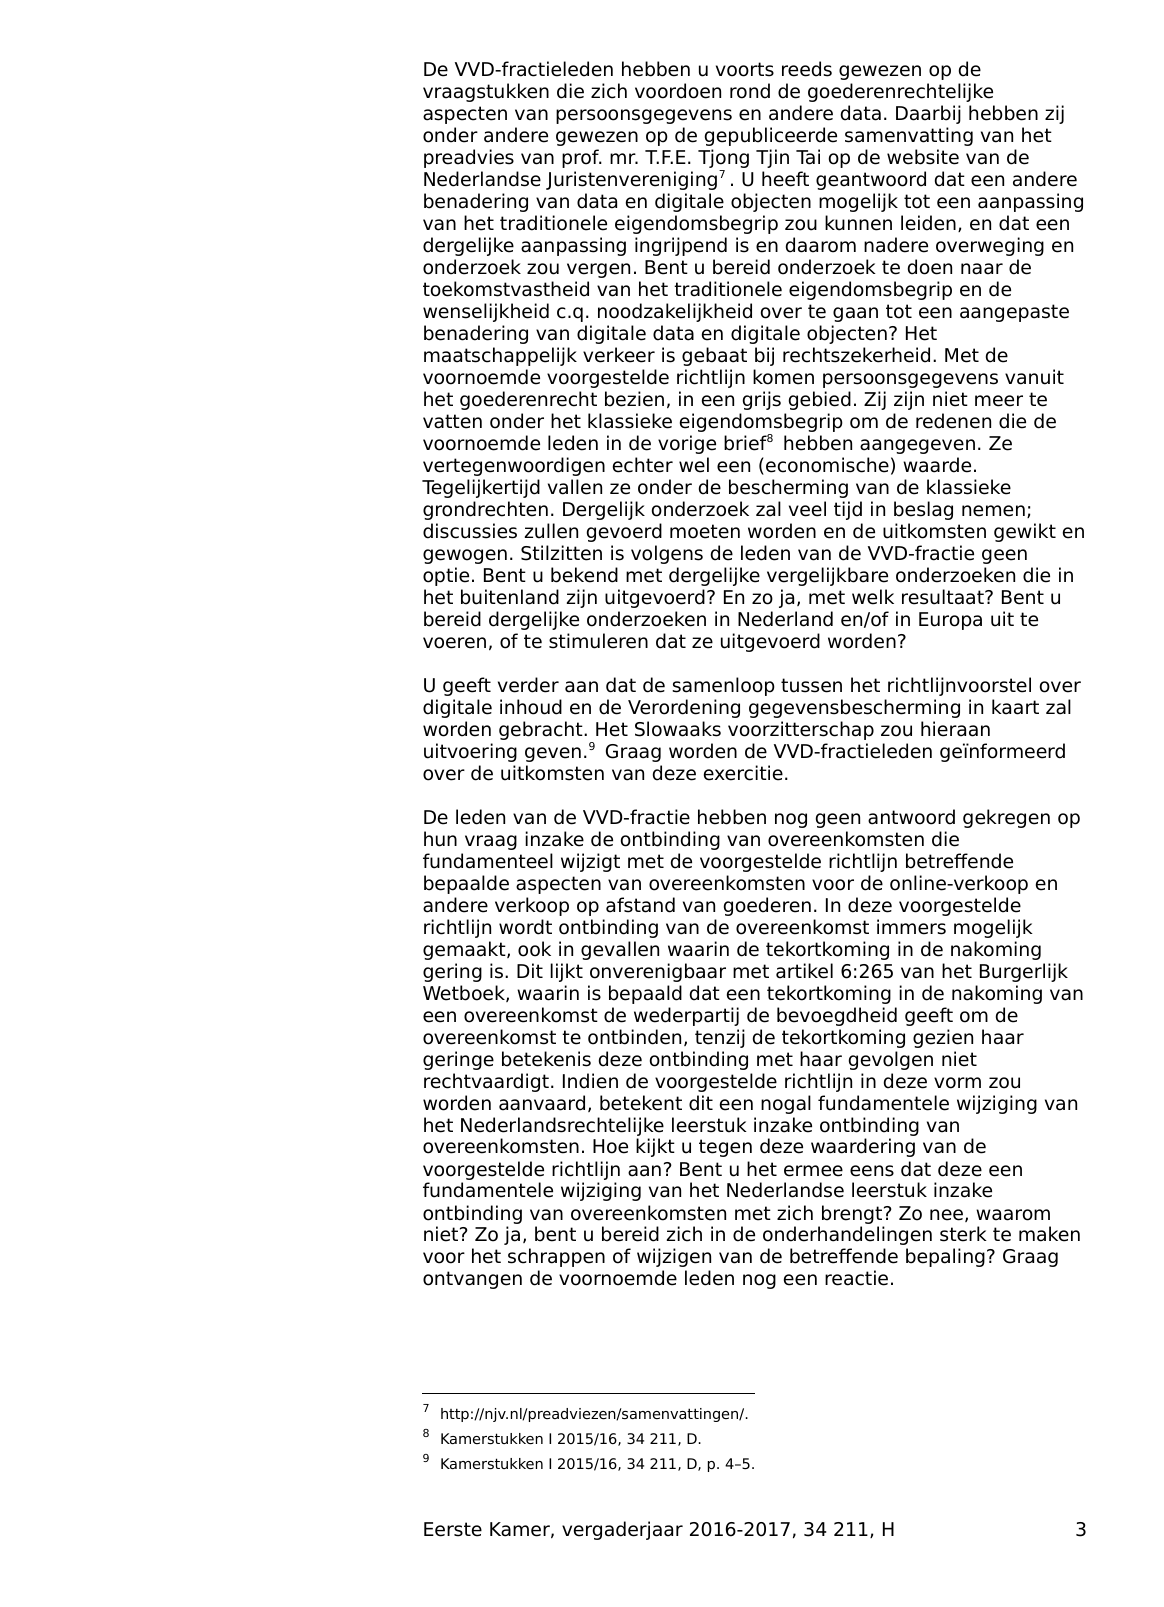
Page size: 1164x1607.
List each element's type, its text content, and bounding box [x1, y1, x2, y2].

text Kamerstukken I 2015/16, 34 211, D. [422, 1427, 1087, 1449]
text http://njv.nl/preadviezen/samenvattingen/. [422, 1402, 1087, 1424]
text De VVD-fractieleden hebben u voorts reeds gewezen op de vraagstukken die zich voordoen rond de goederenrechtelijke aspecten van persoonsgegevens en andere data. Daarbij hebben zij onder andere gewezen op de gepubliceerde samenvatting van het preadvies van prof. mr. T.F.E. Tjong Tjin Tai op de website van de Nederlandse Juristenvereniging. U heeft geantwoord dat een andere benadering van data en digitale objecten mogelijk tot een aanpassing van het traditionele eigendomsbegrip zou kunnen leiden, en dat een dergelijke aanpassing ingrijpend is en daarom nadere overweging en onderzoek zou vergen. Bent u bereid onderzoek te doen naar de toekomstvastheid van het traditionele eigendomsbegrip en de wenselijkheid c.q. noodzakelijkheid over te gaan tot een aangepaste benadering van digitale data en digitale objecten? Het maatschappelijk verkeer is gebaat bij rechtszekerheid. Met de voornoemde voorgestelde richtlijn komen persoonsgegevens vanuit het goederenrecht bezien, in een grijs gebied. Zij zijn niet meer te vatten onder het klassieke eigendomsbegrip om de redenen die de voornoemde leden in de vorige brief hebben aangegeven. Ze vertegenwoordigen echter wel een (economische) waarde. Tegelijkertijd vallen ze onder de bescherming van de klassieke grondrechten. Dergelijk onderzoek zal veel tijd in beslag nemen; discussies zullen gevoerd moeten worden en de uitkomsten gewikt en gewogen. Stilzitten is volgens de leden van de VVD-fractie geen optie. Bent u bekend met dergelijke vergelijkbare onderzoeken die in het buitenland zijn uitgevoerd? En zo ja, met welk resultaat? Bent u bereid dergelijke onderzoeken in Nederland en/of in Europa uit te voeren, of te stimuleren dat ze uitgevoerd worden? [422, 59, 1087, 652]
text U geeft verder aan dat de samenloop tussen het richtlijnvoorstel over digitale inhoud en de Verordening gegevensbescherming in kaart zal worden gebracht. Het Slowaaks voorzitterschap zou hieraan uitvoering geven. Graag worden de VVD-fractieleden geïnformeerd over de uitkomsten van deze exercitie. [422, 675, 1087, 784]
text Kamerstukken I 2015/16, 34 211, D, p. 4–5. [422, 1452, 1087, 1474]
text De leden van de VVD-fractie hebben nog geen antwoord gekregen op hun vraag inzake de ontbinding van overeenkomsten die fundamenteel wijzigt met de voorgestelde richtlijn betreffende bepaalde aspecten van overeenkomsten voor de online-verkoop en andere verkoop op afstand van goederen. In deze voorgestelde richtlijn wordt ontbinding van de overeenkomst immers mogelijk gemaakt, ook in gevallen waarin de tekortkoming in de nakoming gering is. Dit lijkt onverenigbaar met artikel 6:265 van het Burgerlijk Wetboek, waarin is bepaald dat een tekortkoming in de nakoming van een overeenkomst de wederpartij de bevoegdheid geeft om de overeenkomst te ontbinden, tenzij de tekortkoming gezien haar geringe betekenis deze ontbinding met haar gevolgen niet rechtvaardigt. Indien de voorgestelde richtlijn in deze vorm zou worden aanvaard, betekent dit een nogal fundamentele wijziging van het Nederlandsrechtelijke leerstuk inzake ontbinding van overeenkomsten. Hoe kijkt u tegen deze waardering van de voorgestelde richtlijn aan? Bent u het ermee eens dat deze een fundamentele wijziging van het Nederlandse leerstuk inzake ontbinding van overeenkomsten met zich brengt? Zo nee, waarom niet? Zo ja, bent u bereid zich in de onderhandelingen sterk te maken voor het schrappen of wijzigen van de betreffende bepaling? Graag ontvangen de voornoemde leden nog een reactie. [422, 807, 1087, 1290]
